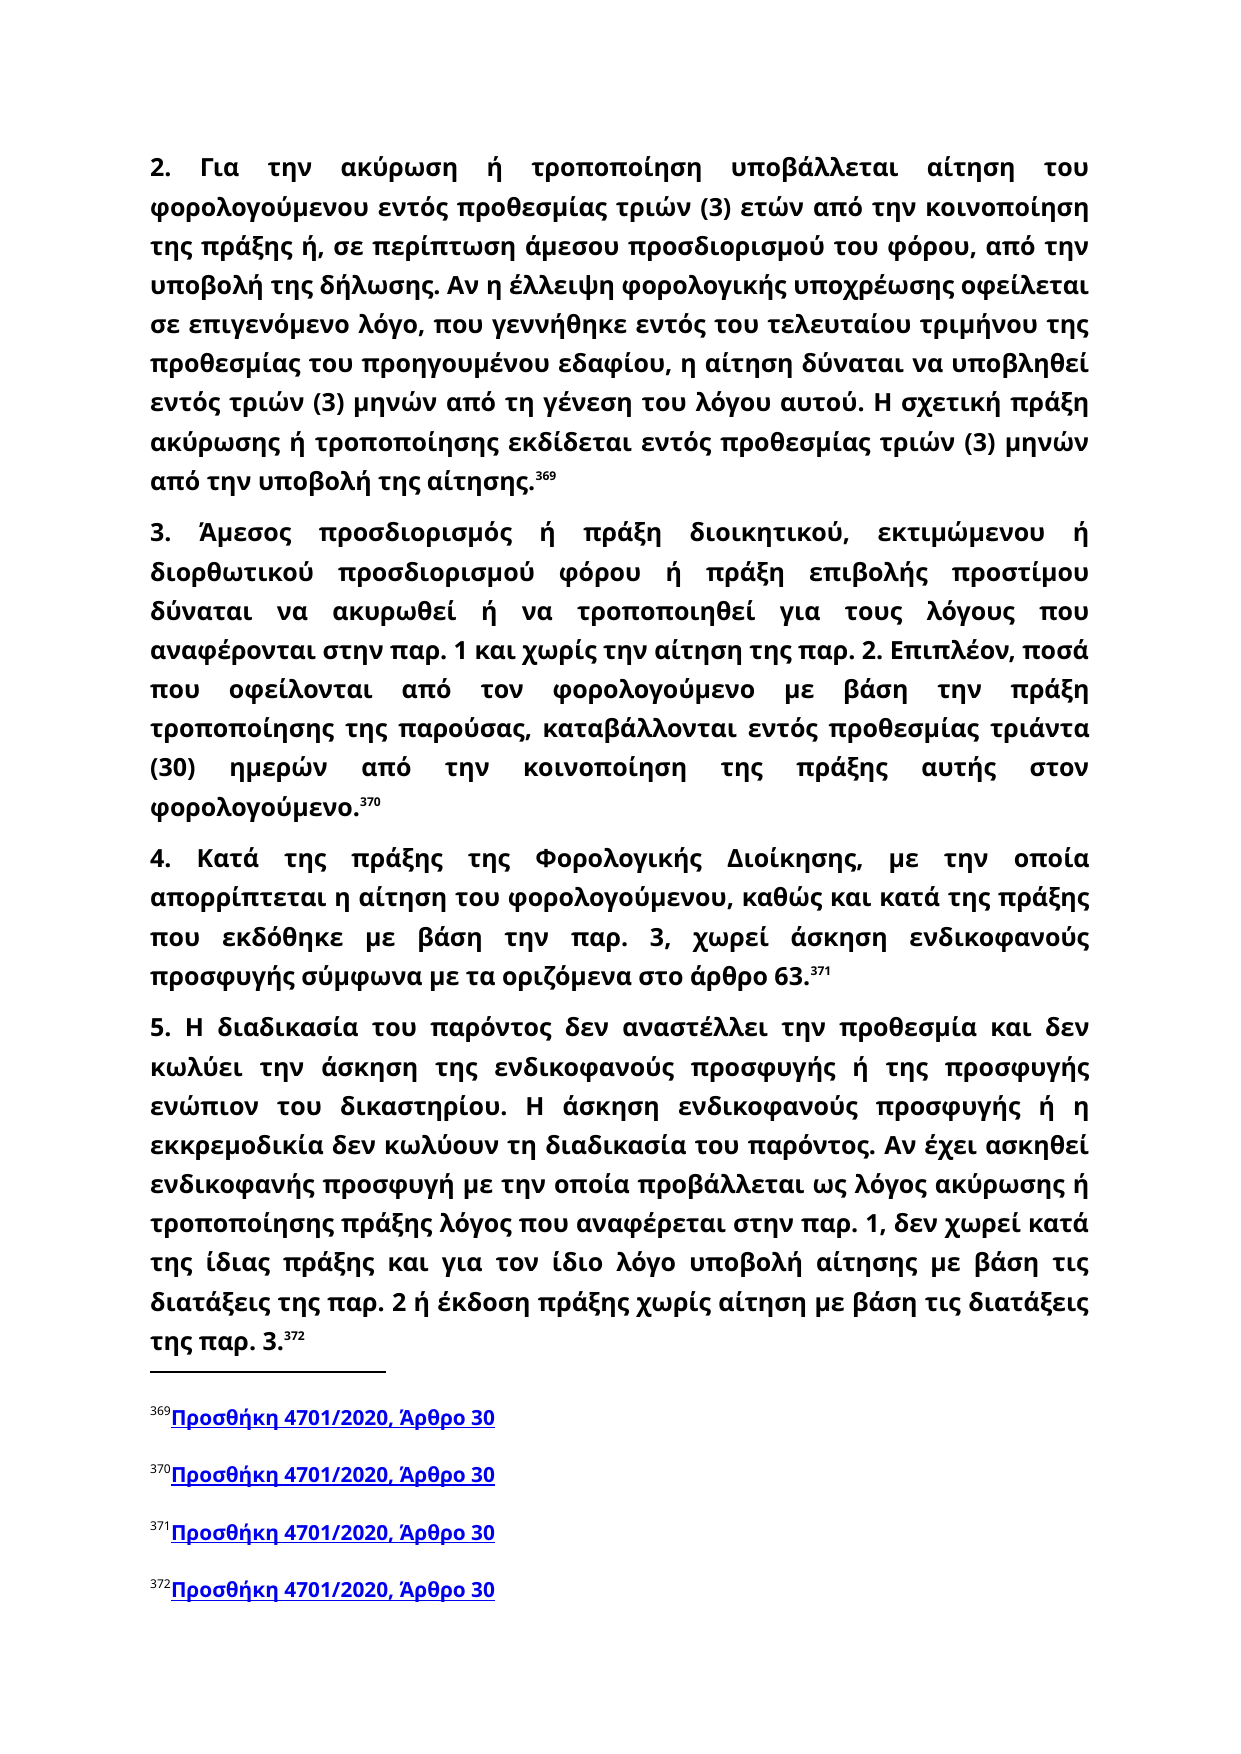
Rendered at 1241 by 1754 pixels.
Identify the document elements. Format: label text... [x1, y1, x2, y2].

text Προσθήκη 4701/2020, Άρθρο 30 [150, 1403, 1090, 1431]
text 4. Κατά της πράξης της Φορολογικής Διοίκησης, με την οποία απορρίπτεται η αίτηση του φορολογούμενου, καθώς και κατά της πράξης που εκδόθηκε με βάση την παρ. 3, χωρεί άσκηση ενδικοφανούς προσφυγής σύμφωνα με τα οριζόμενα στο άρθρο 63. [150, 841, 1090, 992]
text Προσθήκη 4701/2020, Άρθρο 30 [150, 1576, 1090, 1604]
text 2. Για την ακύρωση ή τροποποίηση υποβάλλεται αίτηση του φορολογούμενου εντός προθεσμίας τριών (3) ετών από την κοινοποίηση της πράξης ή, σε περίπτωση άμεσου προσδιορισμού του φόρου, από την υποβολή της δήλωσης. Αν η έλλειψη φορολογικής υποχρέωσης οφείλεται σε επιγενόμενο λόγο, που γεννήθηκε εντός του τελευταίου τριμήνου της προθεσμίας του προηγουμένου εδαφίου, η αίτηση δύναται να υποβληθεί εντός τριών (3) μηνών από τη γένεση του λόγου αυτού. Η σχετική πράξη ακύρωσης ή τροποποίησης εκδίδεται εντός προθεσμίας τριών (3) μηνών από την υποβολή της αίτησης. [150, 150, 1090, 497]
text 3. Άμεσος προσδιορισμός ή πράξη διοικητικού, εκτιμώμενου ή διορθωτικού προσδιορισμού φόρου ή πράξη επιβολής προστίμου δύναται να ακυρωθεί ή να τροποποιηθεί για τους λόγους που αναφέρονται στην παρ. 1 και χωρίς την αίτηση της παρ. 2. Επιπλέον, ποσά που οφείλονται από τον φορολογούμενο με βάση την πράξη τροποποίησης της παρούσας, καταβάλλονται εντός προθεσμίας τριάντα (30) ημερών από την κοινοποίηση της πράξης αυτής στον φορολογούμενο. [150, 515, 1090, 823]
text Προσθήκη 4701/2020, Άρθρο 30 [150, 1518, 1090, 1546]
text Προσθήκη 4701/2020, Άρθρο 30 [150, 1460, 1090, 1489]
text 5. Η διαδικασία του παρόντος δεν αναστέλλει την προθεσμία και δεν κωλύει την άσκηση της ενδικοφανούς προσφυγής ή της προσφυγής ενώπιον του δικαστηρίου. Η άσκηση ενδικοφανούς προσφυγής ή η εκκρεμοδικία δεν κωλύουν τη διαδικασία του παρόντος. Αν έχει ασκηθεί ενδικοφανής προσφυγή με την οποία προβάλλεται ως λόγος ακύρωσης ή τροποποίησης πράξης λόγος που αναφέρεται στην παρ. 1, δεν χωρεί κατά της ίδιας πράξης και για τον ίδιο λόγο υποβολή αίτησης με βάση τις διατάξεις της παρ. 2 ή έκδοση πράξης χωρίς αίτηση με βάση τις διατάξεις της παρ. 3. [150, 1010, 1090, 1357]
